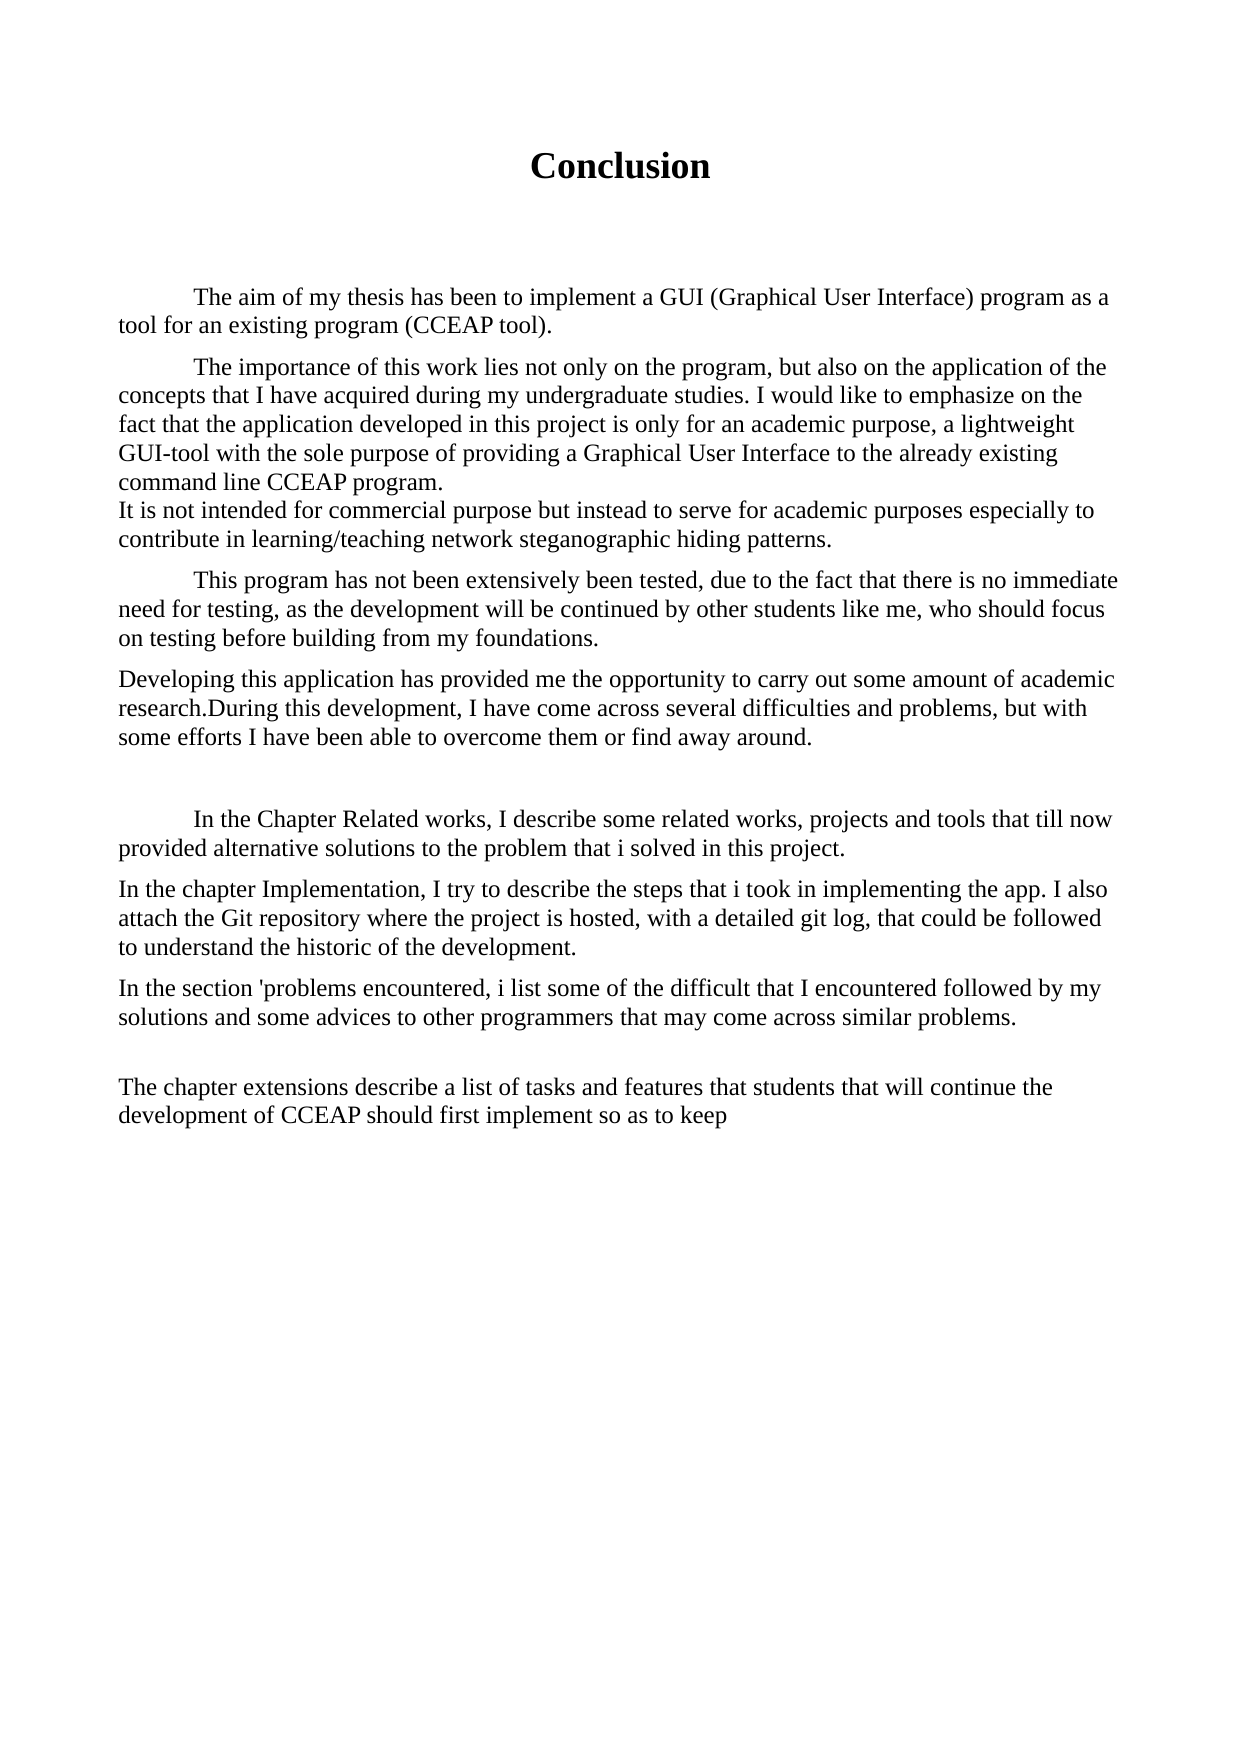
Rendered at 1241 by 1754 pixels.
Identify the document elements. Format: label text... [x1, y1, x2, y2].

text This program has not been extensively been tested, due to the fact that there is no immediate need for testing, as the development will be continued by other students like me, who should focus on testing before building from my foundations. [118, 566, 1122, 652]
text The aim of my thesis has been to implement a GUI (Graphical User Interface) program as a tool for an existing program (CCEAP tool). [118, 282, 1122, 339]
text The chapter extensions describe a list of tasks and features that students that will continue the development of CCEAP should first implement so as to keep [118, 1043, 1122, 1129]
text In the chapter Implementation, I try to describe the steps that i took in implementing the app. I also attach the Git repository where the project is hosted, with a detailed git log, that could be followed to understand the historic of the development. [118, 874, 1122, 961]
text In the section 'problems encountered, i list some of the difficult that I encountered followed by my solutions and some advices to other programmers that may come across similar problems. [118, 973, 1122, 1031]
text The importance of this work lies not only on the program, but also on the application of the concepts that I have acquired during my undergraduate studies. I would like to emphasize on the fact that the application developed in this project is only for an academic purpose, a lightweight GUI-tool with the sole purpose of providing a Graphical User Interface to the already existing command line CCEAP program. It is not intended for commercial purpose but instead to serve for academic purposes especially to contribute in learning/teaching network steganographic hiding patterns. [118, 352, 1122, 553]
text In the Chapter Related works, I describe some related works, projects and tools that till now provided alternative solutions to the problem that i solved in this project. [118, 804, 1122, 862]
subtitle Conclusion [118, 143, 1122, 187]
text Developing this application has provided me the opportunity to carry out some amount of academic research.During this development, I have come across several difficulties and problems, but with some efforts I have been able to overcome them or find away around. [118, 664, 1122, 751]
